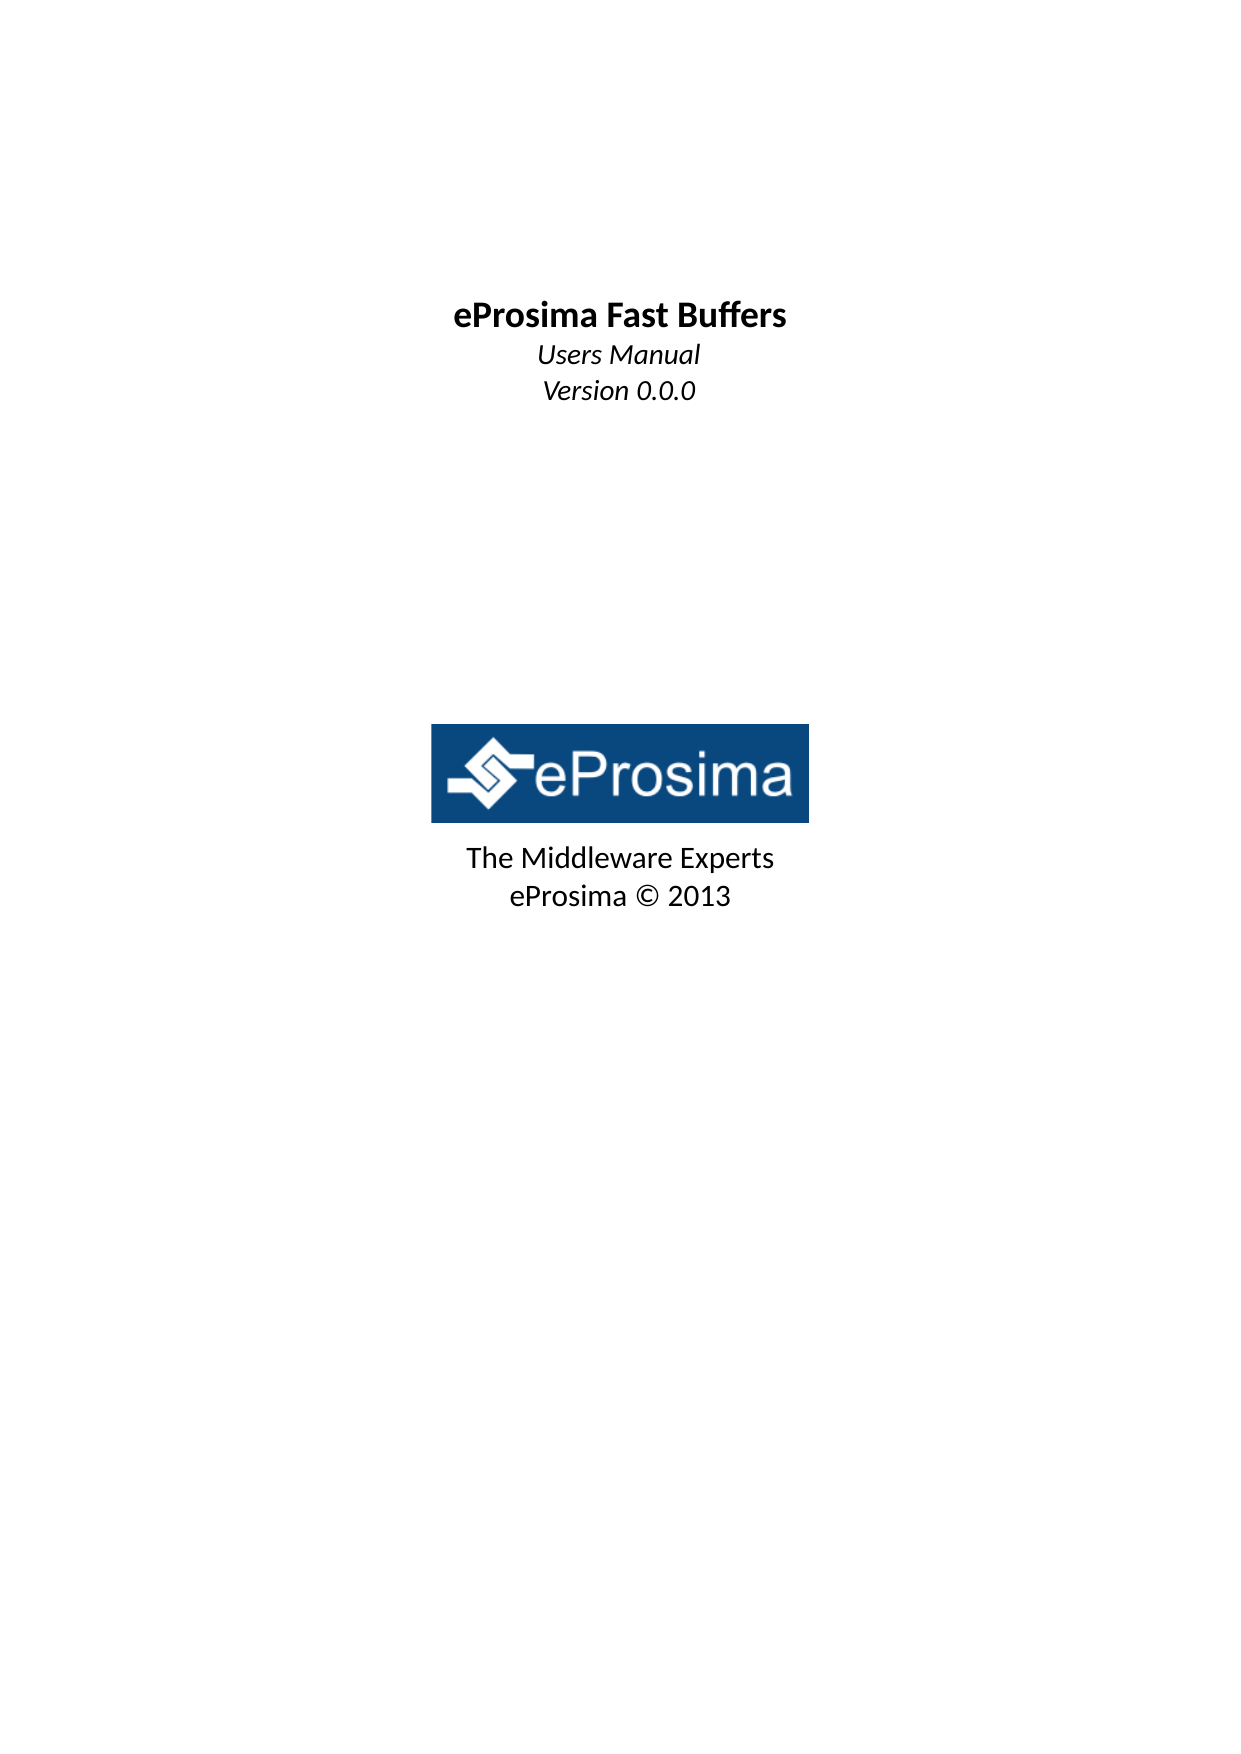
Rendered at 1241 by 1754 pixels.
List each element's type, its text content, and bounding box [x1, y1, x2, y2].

text The Middleware Experts eProsima © 2013 [118, 838, 1122, 914]
title eProsima Fast Buffers [118, 291, 1122, 336]
picture [431, 724, 809, 823]
subtitle Users Manual Version 0.0.0 [118, 336, 1122, 408]
